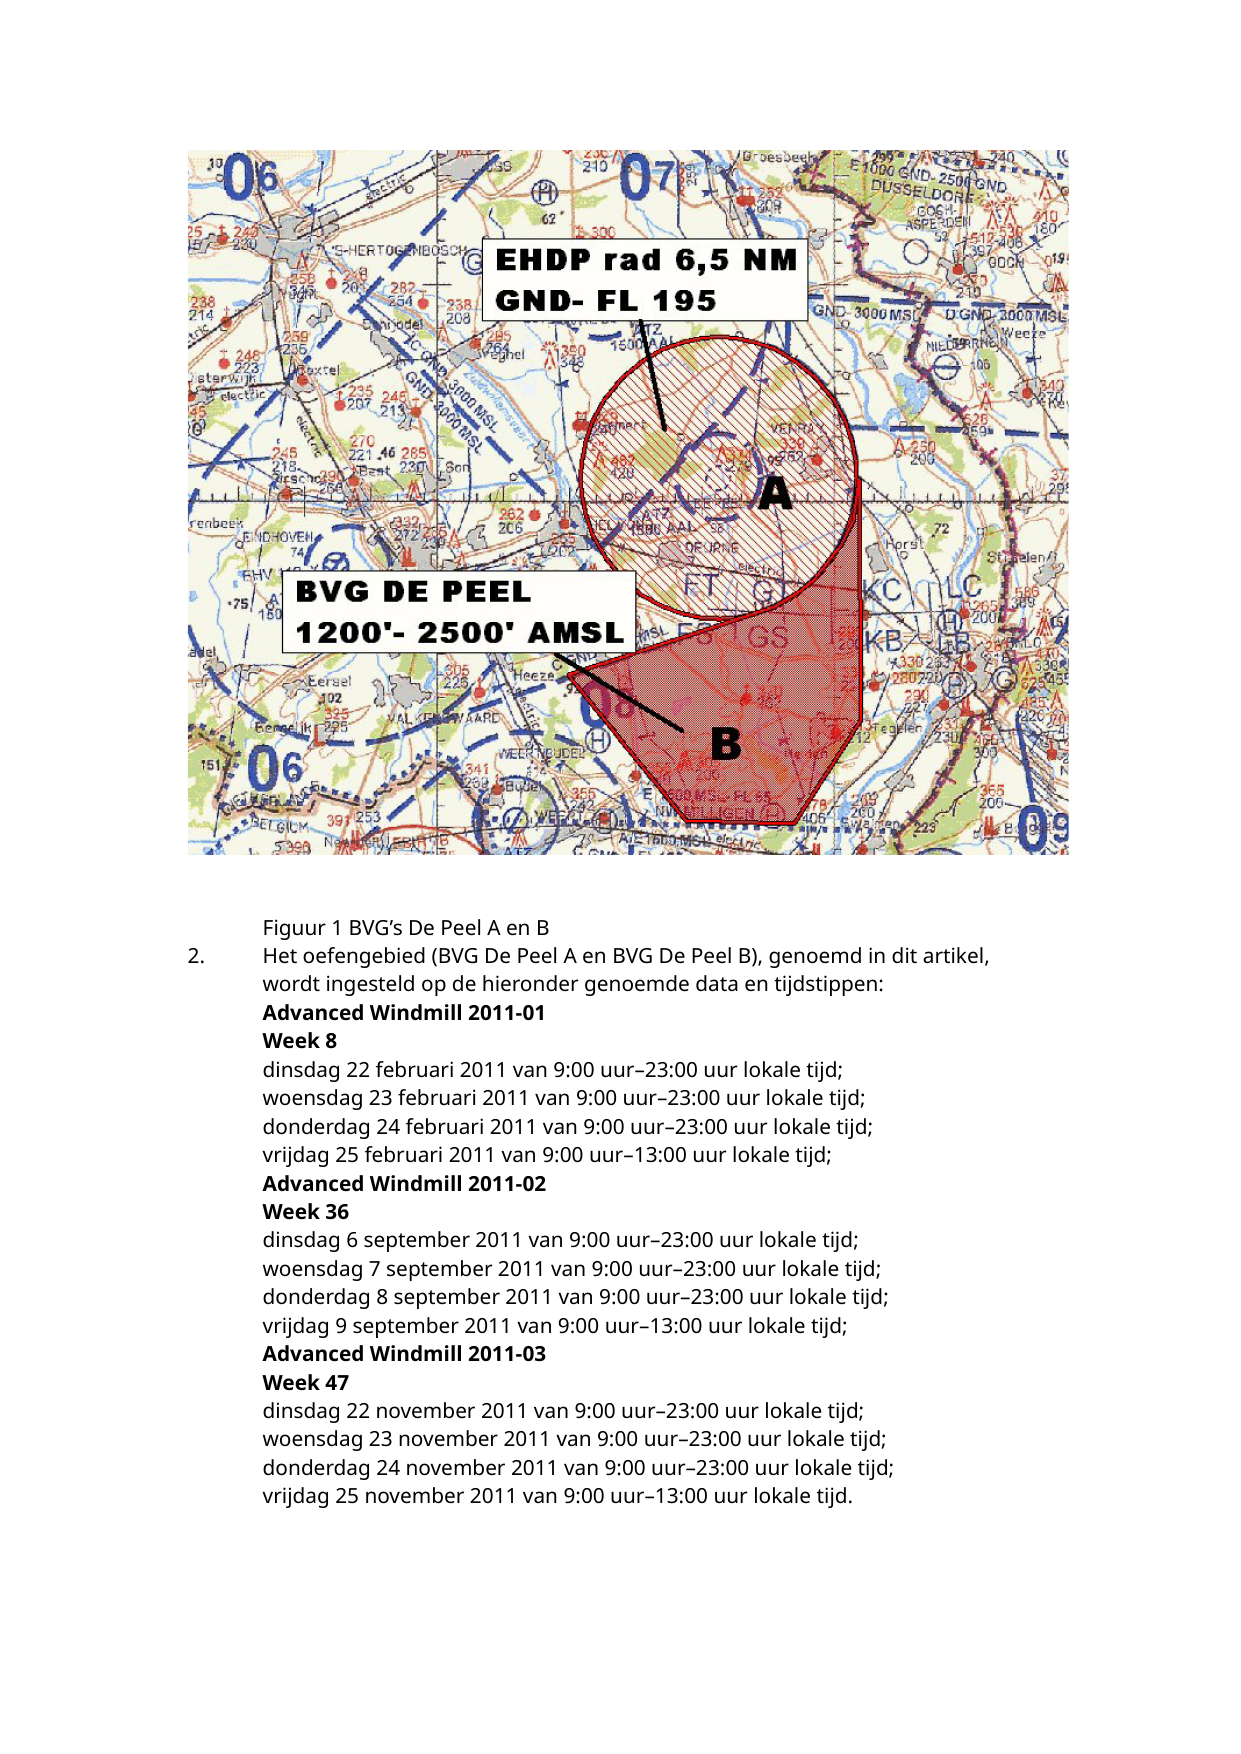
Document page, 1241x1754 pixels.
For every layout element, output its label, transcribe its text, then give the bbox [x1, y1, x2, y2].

list vrijdag 25 februari 2011 van 9:00 uur–13:00 uur lokale tijd; [187, 1140, 1053, 1169]
list dinsdag 6 september 2011 van 9:00 uur–23:00 uur lokale tijd; [187, 1226, 1053, 1254]
list donderdag 24 februari 2011 van 9:00 uur–23:00 uur lokale tijd; [187, 1112, 1053, 1140]
list Week 47 [187, 1368, 1053, 1396]
list woensdag 7 september 2011 van 9:00 uur–23:00 uur lokale tijd; [187, 1254, 1053, 1282]
list vrijdag 9 september 2011 van 9:00 uur–13:00 uur lokale tijd; [187, 1311, 1053, 1339]
list Week 8 [187, 1026, 1053, 1055]
list dinsdag 22 november 2011 van 9:00 uur–23:00 uur lokale tijd; [187, 1396, 1053, 1424]
list Advanced Windmill 2011-03 [187, 1339, 1053, 1368]
list Week 36 [187, 1197, 1053, 1226]
list dinsdag 22 februari 2011 van 9:00 uur–23:00 uur lokale tijd; [187, 1055, 1053, 1083]
list Figuur 1 BVG’s De Peel A en B [187, 913, 1053, 941]
list vrijdag 25 november 2011 van 9:00 uur–13:00 uur lokale tijd. [187, 1481, 1053, 1510]
list woensdag 23 februari 2011 van 9:00 uur–23:00 uur lokale tijd; [187, 1083, 1053, 1112]
list Het oefengebied (BVG De Peel A en BVG De Peel B), genoemd in dit artikel, wordt ingesteld op de hieronder genoemde data en tijdstippen: [187, 941, 1053, 998]
list Advanced Windmill 2011-01 [187, 998, 1053, 1026]
list Advanced Windmill 2011-02 [187, 1169, 1053, 1197]
picture [187, 150, 1069, 855]
list donderdag 8 september 2011 van 9:00 uur–23:00 uur lokale tijd; [187, 1282, 1053, 1311]
list donderdag 24 november 2011 van 9:00 uur–23:00 uur lokale tijd; [187, 1453, 1053, 1481]
list woensdag 23 november 2011 van 9:00 uur–23:00 uur lokale tijd; [187, 1424, 1053, 1453]
